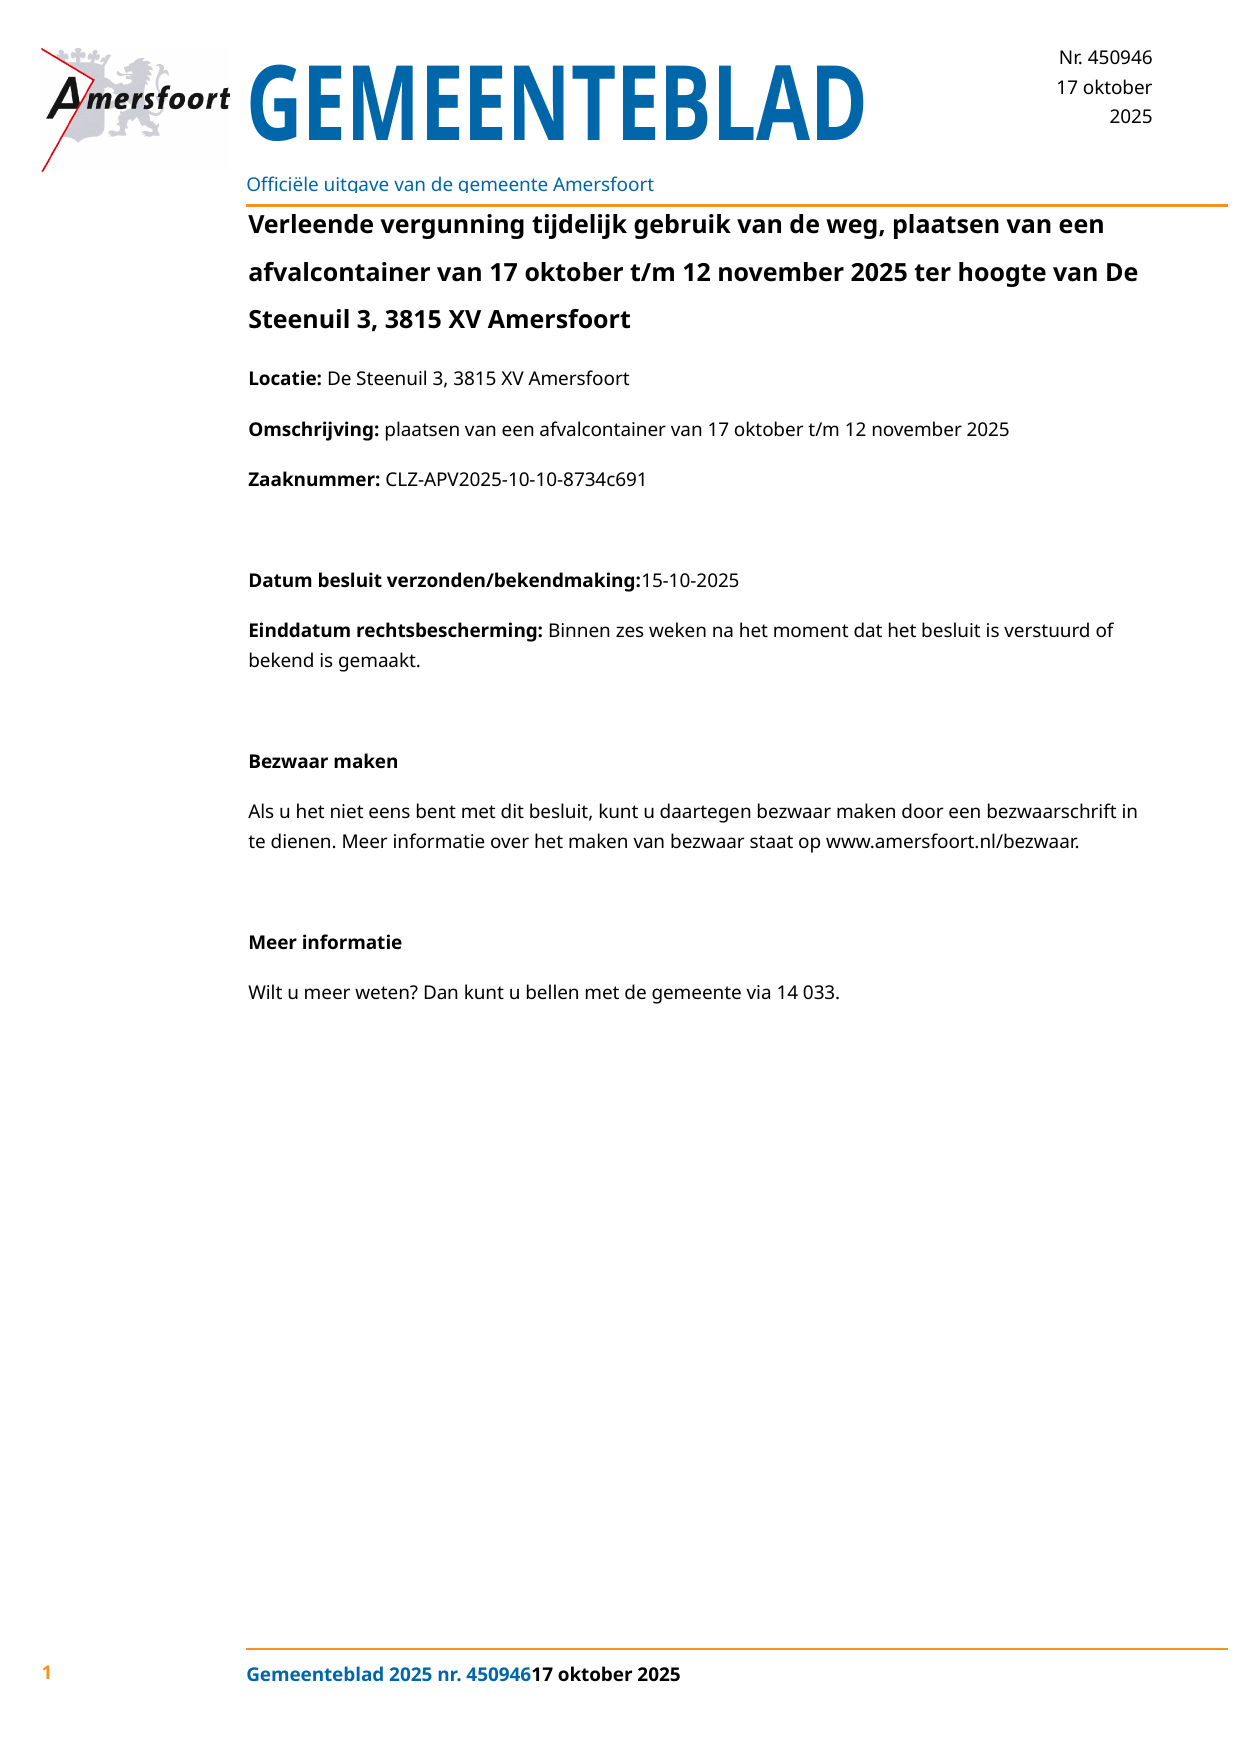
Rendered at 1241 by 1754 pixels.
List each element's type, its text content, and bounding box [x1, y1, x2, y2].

text Omschrijving: plaatsen van een afvalcontainer van 17 oktober t/m 12 november 2025 [248, 416, 1152, 442]
text Meer informatie [248, 929, 1152, 954]
text Einddatum rechtsbescherming: Binnen zes weken na het moment dat het besluit is verstuurd of bekend is gemaakt. [248, 618, 1152, 673]
text Wilt u meer weten? Dan kunt u bellen met de gemeente via 14 033. [248, 979, 1152, 1005]
text Bezwaar maken [248, 748, 1152, 774]
text Als u het niet eens bent met dit besluit, kunt u daartegen bezwaar maken door een bezwaarschrift in te dienen. Meer informatie over het maken van bezwaar staat op www.amersfoort.nl/bezwaar. [248, 798, 1152, 854]
text Locatie: De Steenuil 3, 3815 XV Amersfoort [248, 366, 1152, 391]
picture [41, 47, 231, 172]
text Datum besluit verzonden/bekendmaking:15-10-2025 [248, 567, 1152, 593]
text Zaaknummer: CLZ-APV2025-10-10-8734c691 [248, 466, 1152, 492]
text Verleende vergunning tijdelijk gebruik van de weg, plaatsen van een afvalcontainer van 17 oktober t/m 12 november 2025 ter hoogte van De Steenuil 3, 3815 XV Amersfoort [248, 207, 1152, 336]
